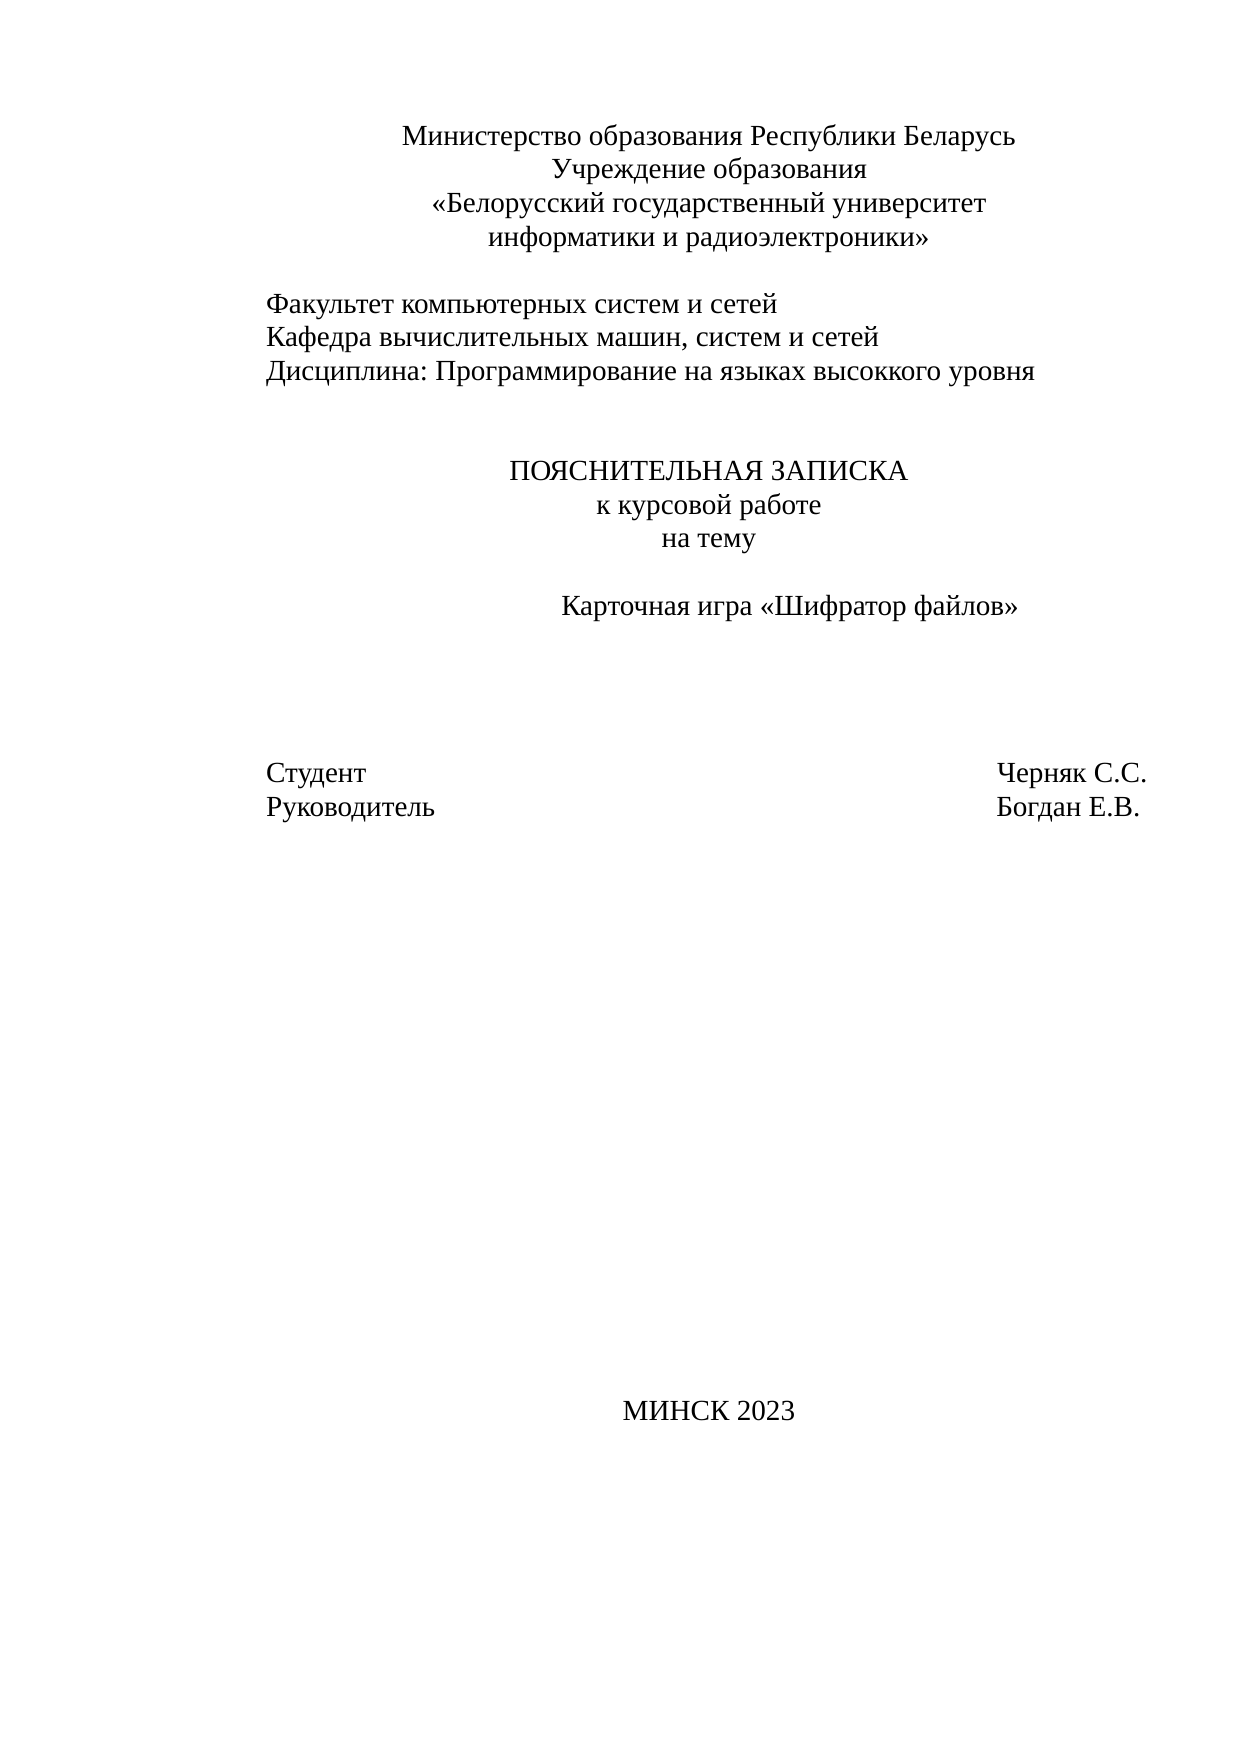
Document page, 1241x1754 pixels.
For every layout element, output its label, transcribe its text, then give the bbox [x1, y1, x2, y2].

text информатики и радиоэлектроники» [177, 219, 1152, 252]
text Руководитель Богдан Е.В. [177, 789, 1152, 822]
text Карточная игра «Шифратор файлов» [177, 588, 1152, 621]
text Учреждение образования [177, 152, 1152, 185]
text Студент Черняк С.С. [177, 755, 1152, 789]
text Министерство образования Республики Беларусь [177, 118, 1152, 152]
text ПОЯСНИТЕЛЬНАЯ ЗАПИСКА [177, 453, 1152, 487]
text Факультет компьютерных систем и сетей [177, 286, 1152, 319]
text МИНСК 2023 [177, 1393, 1152, 1426]
text «Белорусский государственный университет [177, 185, 1152, 219]
text на тему [177, 521, 1152, 554]
text Дисциплина: Программирование на языках высоккого уровня [177, 353, 1152, 386]
text Кафедра вычислительных машин, систем и сетей [177, 319, 1152, 353]
text к курсовой работе [177, 487, 1152, 521]
